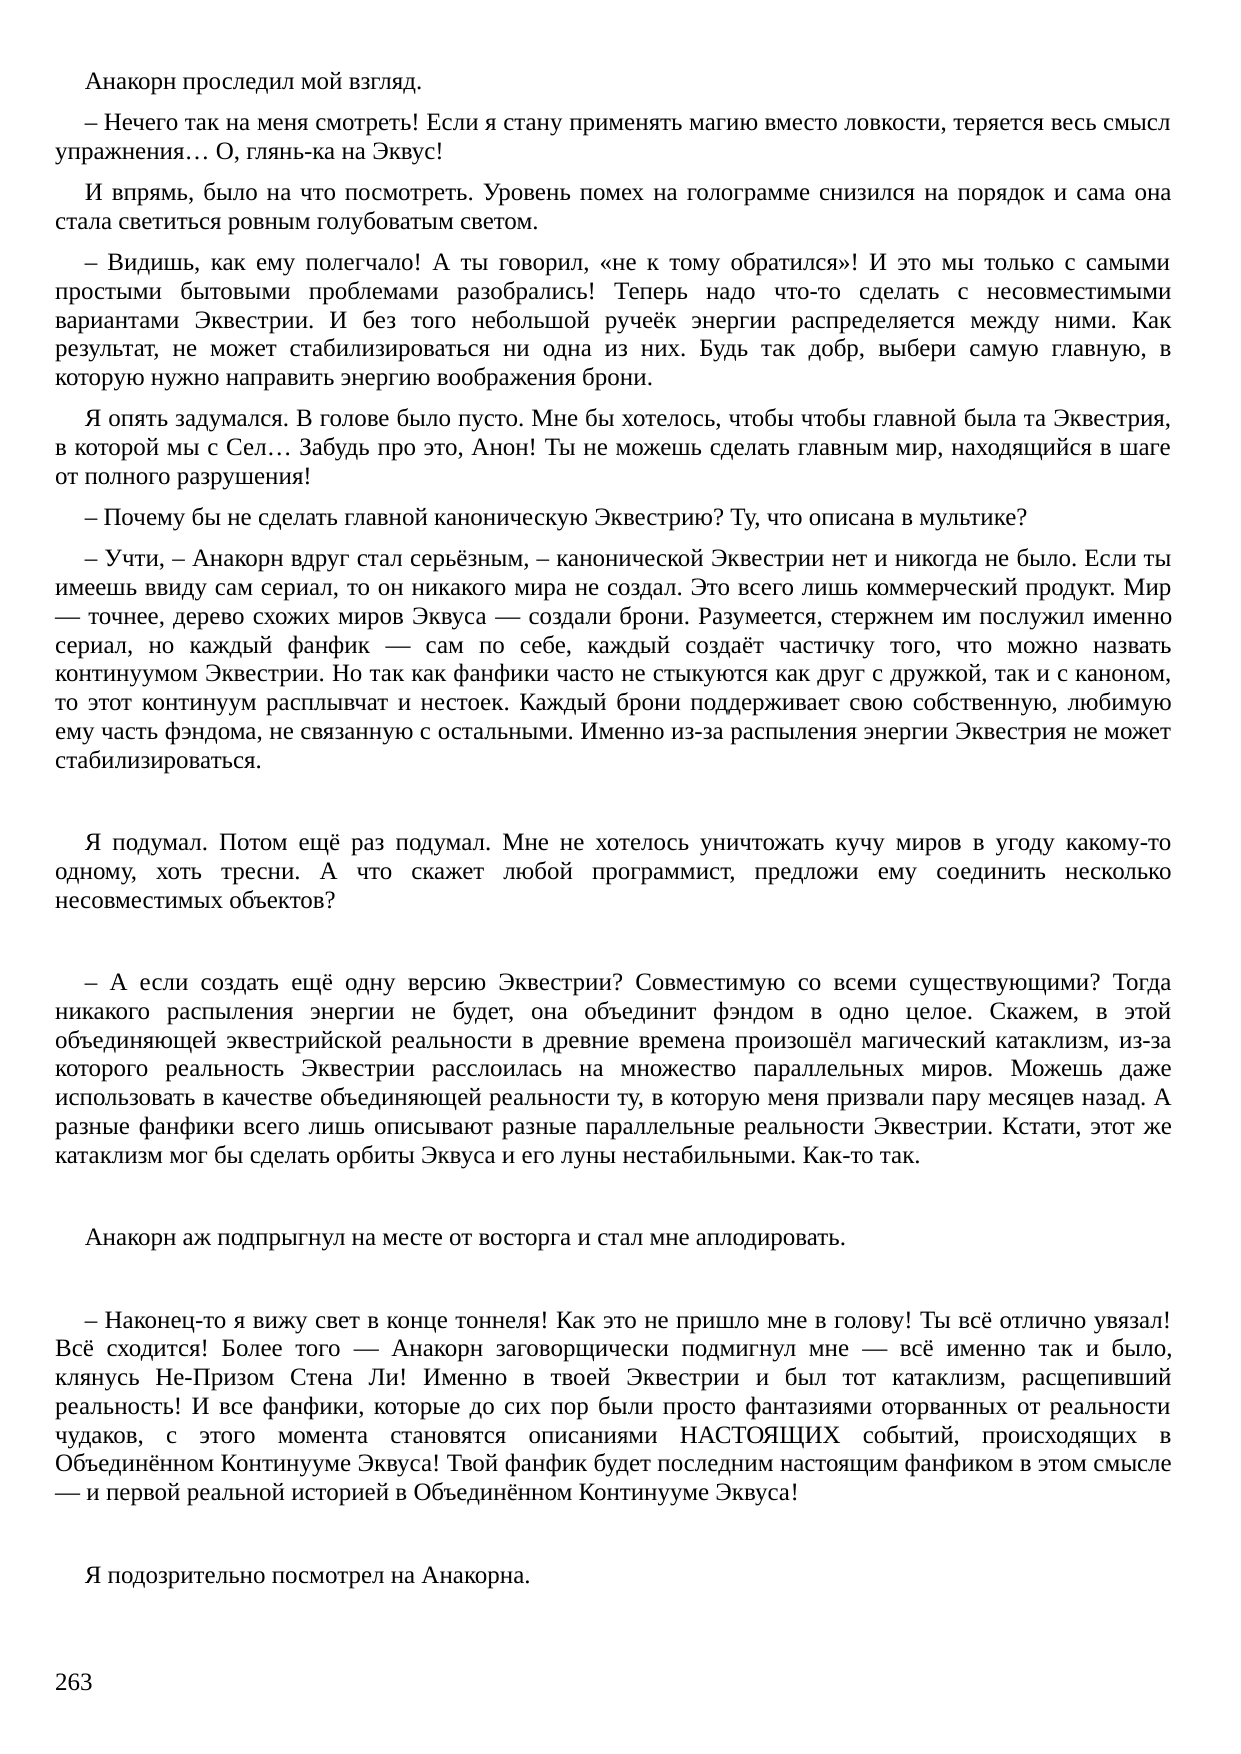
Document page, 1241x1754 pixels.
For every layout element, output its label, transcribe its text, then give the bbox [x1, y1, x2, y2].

text Я подозрительно посмотрел на Анакорна. [55, 1560, 1173, 1588]
text – Наконец-то я вижу свет в конце тоннеля! Как это не пришло мне в голову! Ты всё отлично увязал! Всё сходится! Более того — Анакорн заговорщически подмигнул мне — всё именно так и было, клянусь Не-Призом Стена Ли! Именно в твоей Эквестрии и был тот катаклизм, расщепивший реальность! И все фанфики, которые до сих пор были просто фантазиями оторванных от реальности чудаков, с этого момента становятся описаниями НАСТОЯЩИХ событий, происходящих в Объединённом Континууме Эквуса! Твой фанфик будет последним настоящим фанфиком в этом смысле — и первой реальной историей в Объединённом Континууме Эквуса! [55, 1305, 1173, 1506]
text Анакорн проследил мой взгляд. [55, 66, 1173, 95]
text – Почему бы не сделать главной каноническую Эквестрию? Ту, что описана в мультике? [55, 502, 1173, 531]
text – Нечего так на меня смотреть! Если я стану применять магию вместо ловкости, теряется весь смысл упражнения… О, глянь-ка на Эквус! [55, 107, 1173, 165]
text И впрямь, было на что посмотреть. Уровень помех на голограмме снизился на порядок и сама она стала светиться ровным голубоватым светом. [55, 177, 1173, 235]
text – Учти, – Анакорн вдруг стал серьёзным, – канонической Эквестрии нет и никогда не было. Если ты имеешь ввиду сам сериал, то он никакого мира не создал. Это всего лишь коммерческий продукт. Мир — точнее, дерево схожих миров Эквуса — создали брони. Разумеется, стержнем им послужил именно сериал, но каждый фанфик — сам по себе, каждый создаёт частичку того, что можно назвать континуумом Эквестрии. Но так как фанфики часто не стыкуются как друг с дружкой, так и с каноном, то этот континуум расплывчат и нестоек. Каждый брони поддерживает свою собственную, любимую ему часть фэндома, не связанную с остальными. Именно из-за распыления энергии Эквестрия не может стабилизироваться. [55, 543, 1173, 773]
text Я подумал. Потом ещё раз подумал. Мне не хотелось уничтожать кучу миров в угоду какому-то одному, хоть тресни. А что скажет любой программист, предложи ему соединить несколько несовместимых объектов? [55, 827, 1173, 913]
text Анакорн аж подпрыгнул на месте от восторга и стал мне аплодировать. [55, 1222, 1173, 1251]
text – Видишь, как ему полегчало! А ты говорил, «не к тому обратился»! И это мы только с самыми простыми бытовыми проблемами разобрались! Теперь надо что-то сделать с несовместимыми вариантами Эквестрии. И без того небольшой ручеёк энергии распределяется между ними. Как результат, не может стабилизироваться ни одна из них. Будь так добр, выбери самую главную, в которую нужно направить энергию воображения брони. [55, 247, 1173, 391]
text – А если создать ещё одну версию Эквестрии? Совместимую со всеми существующими? Тогда никакого распыления энергии не будет, она объединит фэндом в одно целое. Скажем, в этой объединяющей эквестрийской реальности в древние времена произошёл магический катаклизм, из-за которого реальность Эквестрии расслоилась на множество параллельных миров. Можешь даже использовать в качестве объединяющей реальности ту, в которую меня призвали пару месяцев назад. А разные фанфики всего лишь описывают разные параллельные реальности Эквестрии. Кстати, этот же катаклизм мог бы сделать орбиты Эквуса и его луны нестабильными. Как-то так. [55, 967, 1173, 1168]
text Я опять задумался. В голове было пусто. Мне бы хотелось, чтобы чтобы главной была та Эквестрия, в которой мы с Сел… Забудь про это, Анон! Ты не можешь сделать главным мир, находящийся в шаге от полного разрушения! [55, 403, 1173, 490]
